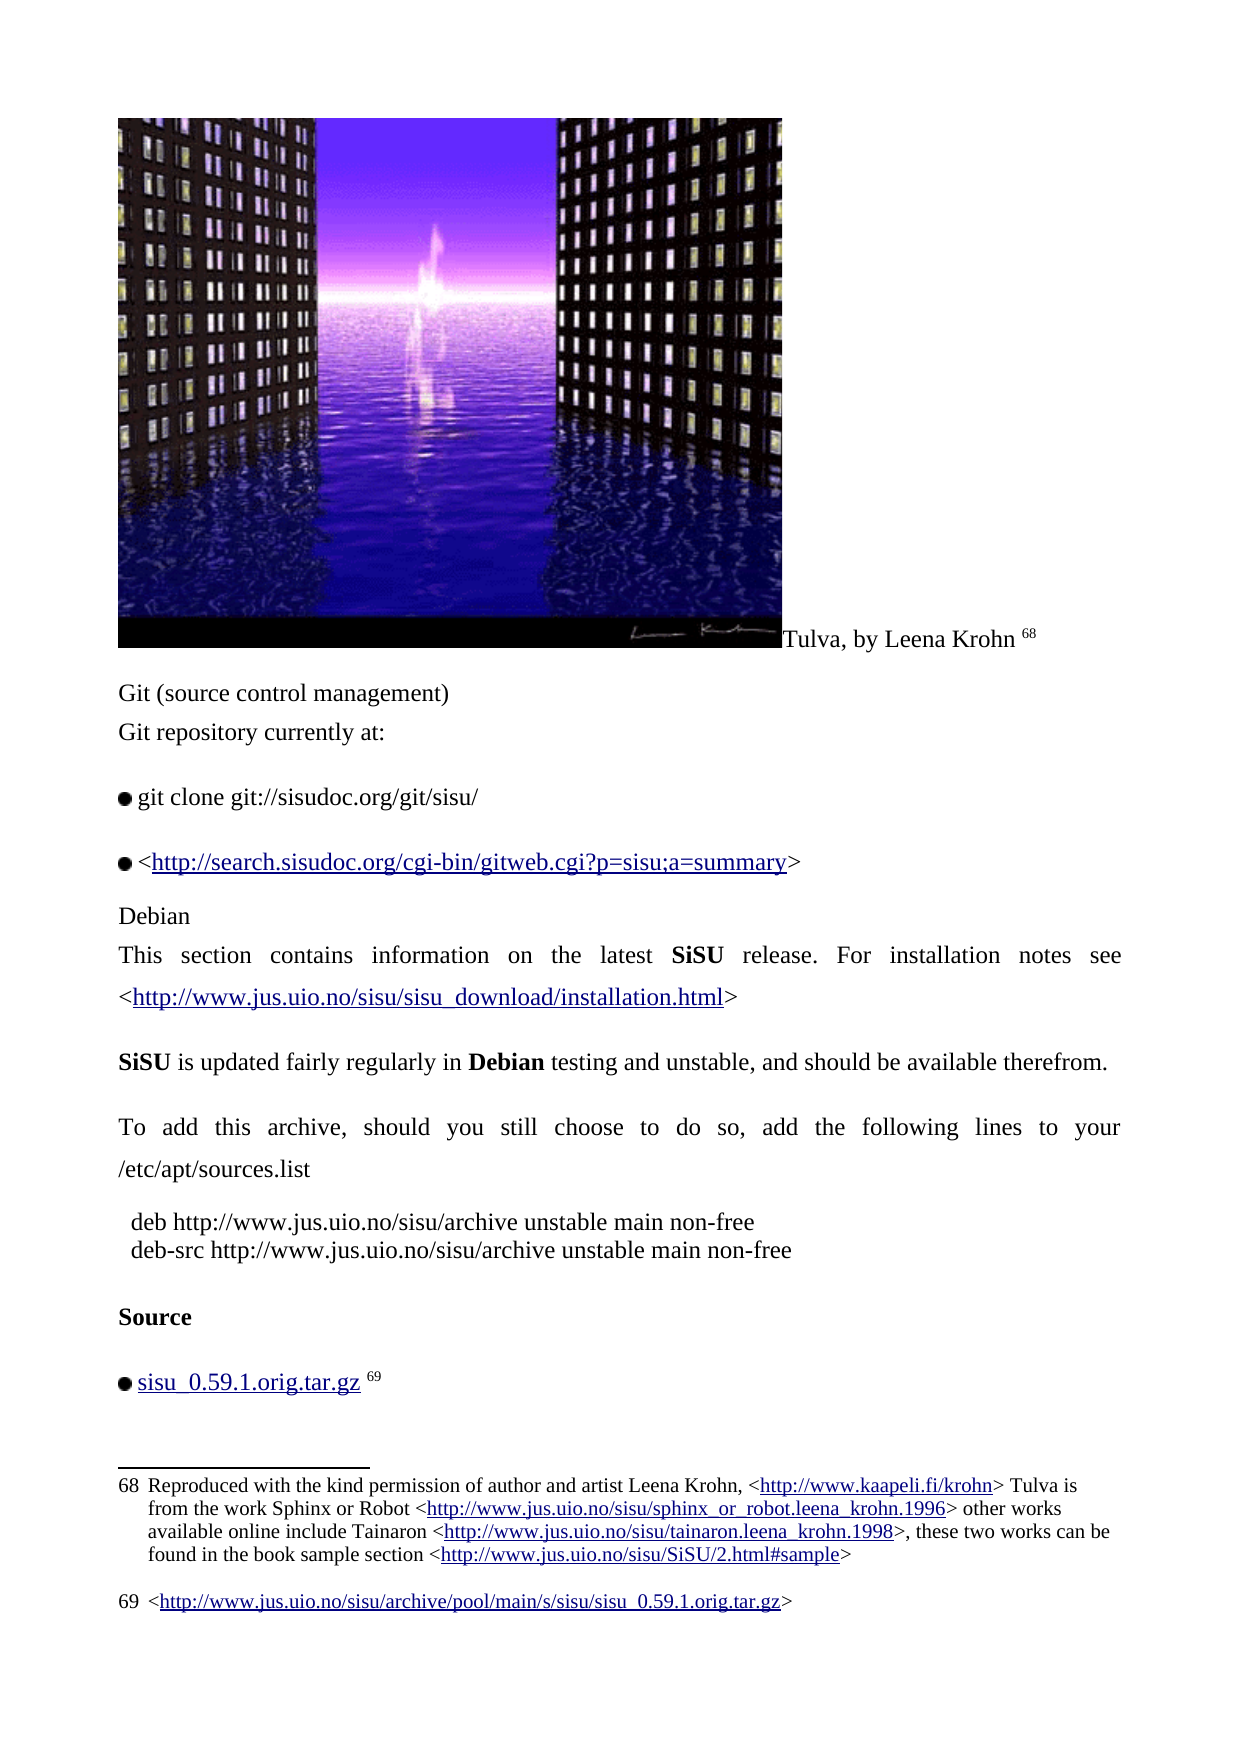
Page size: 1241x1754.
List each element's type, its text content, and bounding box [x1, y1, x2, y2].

text This section contains information on the latest SiSU release. For installation notes see <http://www.jus.uio.no/sisu/sisu_download/installation.html> [118, 941, 1122, 1011]
picture [118, 792, 132, 806]
picture [118, 857, 132, 871]
text git clone git://sisudoc.org/git/sisu/ [118, 783, 1122, 811]
picture [118, 118, 783, 648]
text <http://search.sisudoc.org/cgi-bin/gitweb.cgi?p=sisu;a=summary> [118, 848, 1122, 876]
text sisu_0.59.1.orig.tar.gz [118, 1368, 1122, 1396]
text To add this archive, should you still choose to do so, add the following lines to your /etc/apt/sources.list [118, 1113, 1122, 1182]
text Tulva, by Leena Krohn [118, 118, 1122, 653]
text deb http://www.jus.uio.no/sisu/archive unstable main non-free [118, 1208, 1122, 1236]
text <http://www.jus.uio.no/sisu/archive/pool/main/s/sisu/sisu_0.59.1.orig.tar.gz> [118, 1589, 1122, 1613]
subtitle Debian [118, 902, 1122, 929]
text Reproduced with the kind permission of author and artist Leena Krohn, <http://www.kaapeli.fi/krohn> Tulva is from the work Sphinx or Robot <http://www.jus.uio.no/sisu/sphinx_or_robot.leena_krohn.1996> other works available online include Tainaron <http://www.jus.uio.no/sisu/tainaron.leena_krohn.1998>, these two works can be found in the book sample section <http://www.jus.uio.no/sisu/SiSU/2.html#sample> [118, 1474, 1122, 1566]
text Git repository currently at: [118, 718, 1122, 746]
text deb-src http://www.jus.uio.no/sisu/archive unstable main non-free [118, 1236, 1122, 1263]
subtitle Git (source control management) [118, 679, 1122, 707]
picture [118, 1377, 132, 1391]
text Source [118, 1303, 1122, 1331]
text SiSU is updated fairly regularly in Debian testing and unstable, and should be available therefrom. [118, 1048, 1122, 1076]
